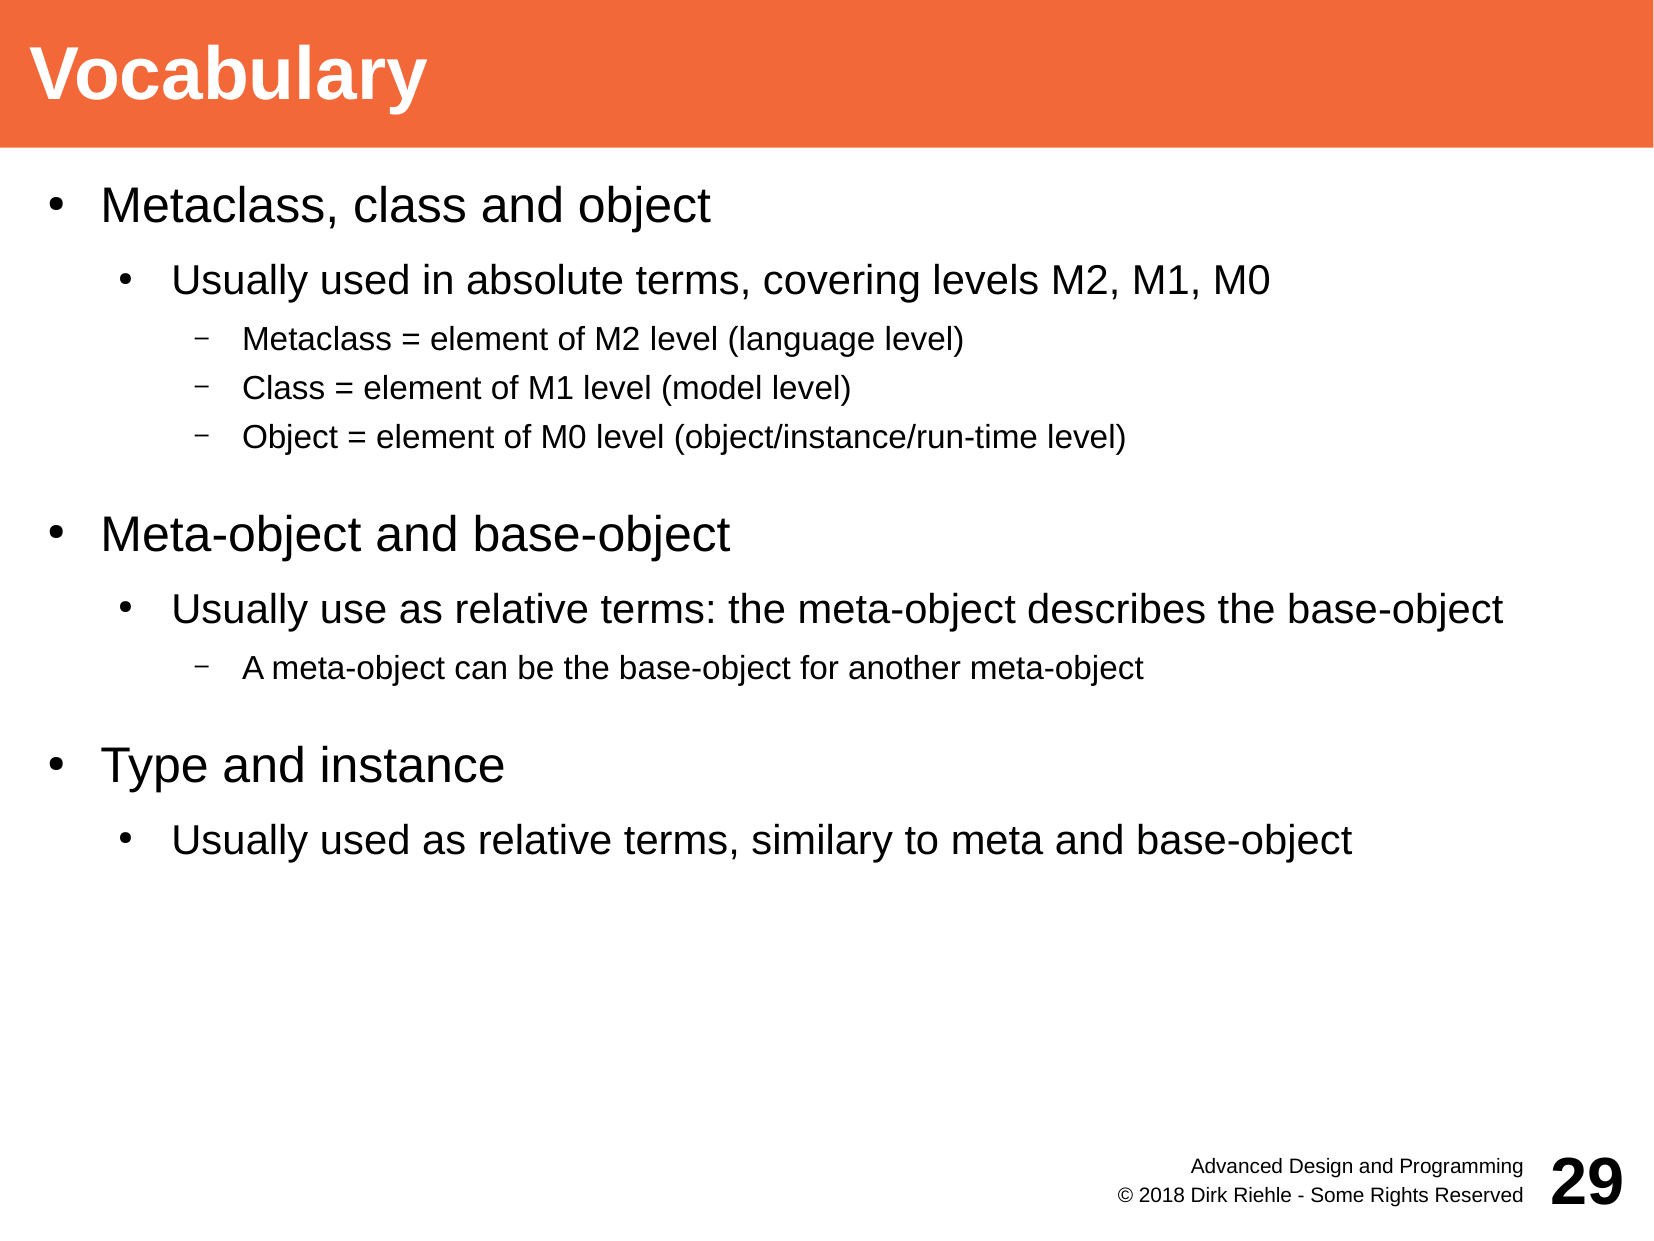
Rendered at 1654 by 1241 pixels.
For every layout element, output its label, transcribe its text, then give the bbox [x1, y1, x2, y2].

title Vocabulary [0, 0, 1654, 148]
list Metaclass, class and object Usually used in absolute terms, covering levels M2, M1, M0 Metaclass = element of M2 level (language level) Class = element of M1 level (model level) Object = element of M0 level (object/instance/run-time level) Meta-object and base-object Usually use as relative terms: the meta-object describes the base-object A meta-object can be the base-object for another meta-object Type and instance Usually used as relative terms, similary to meta and base-object [29, 177, 1625, 1063]
